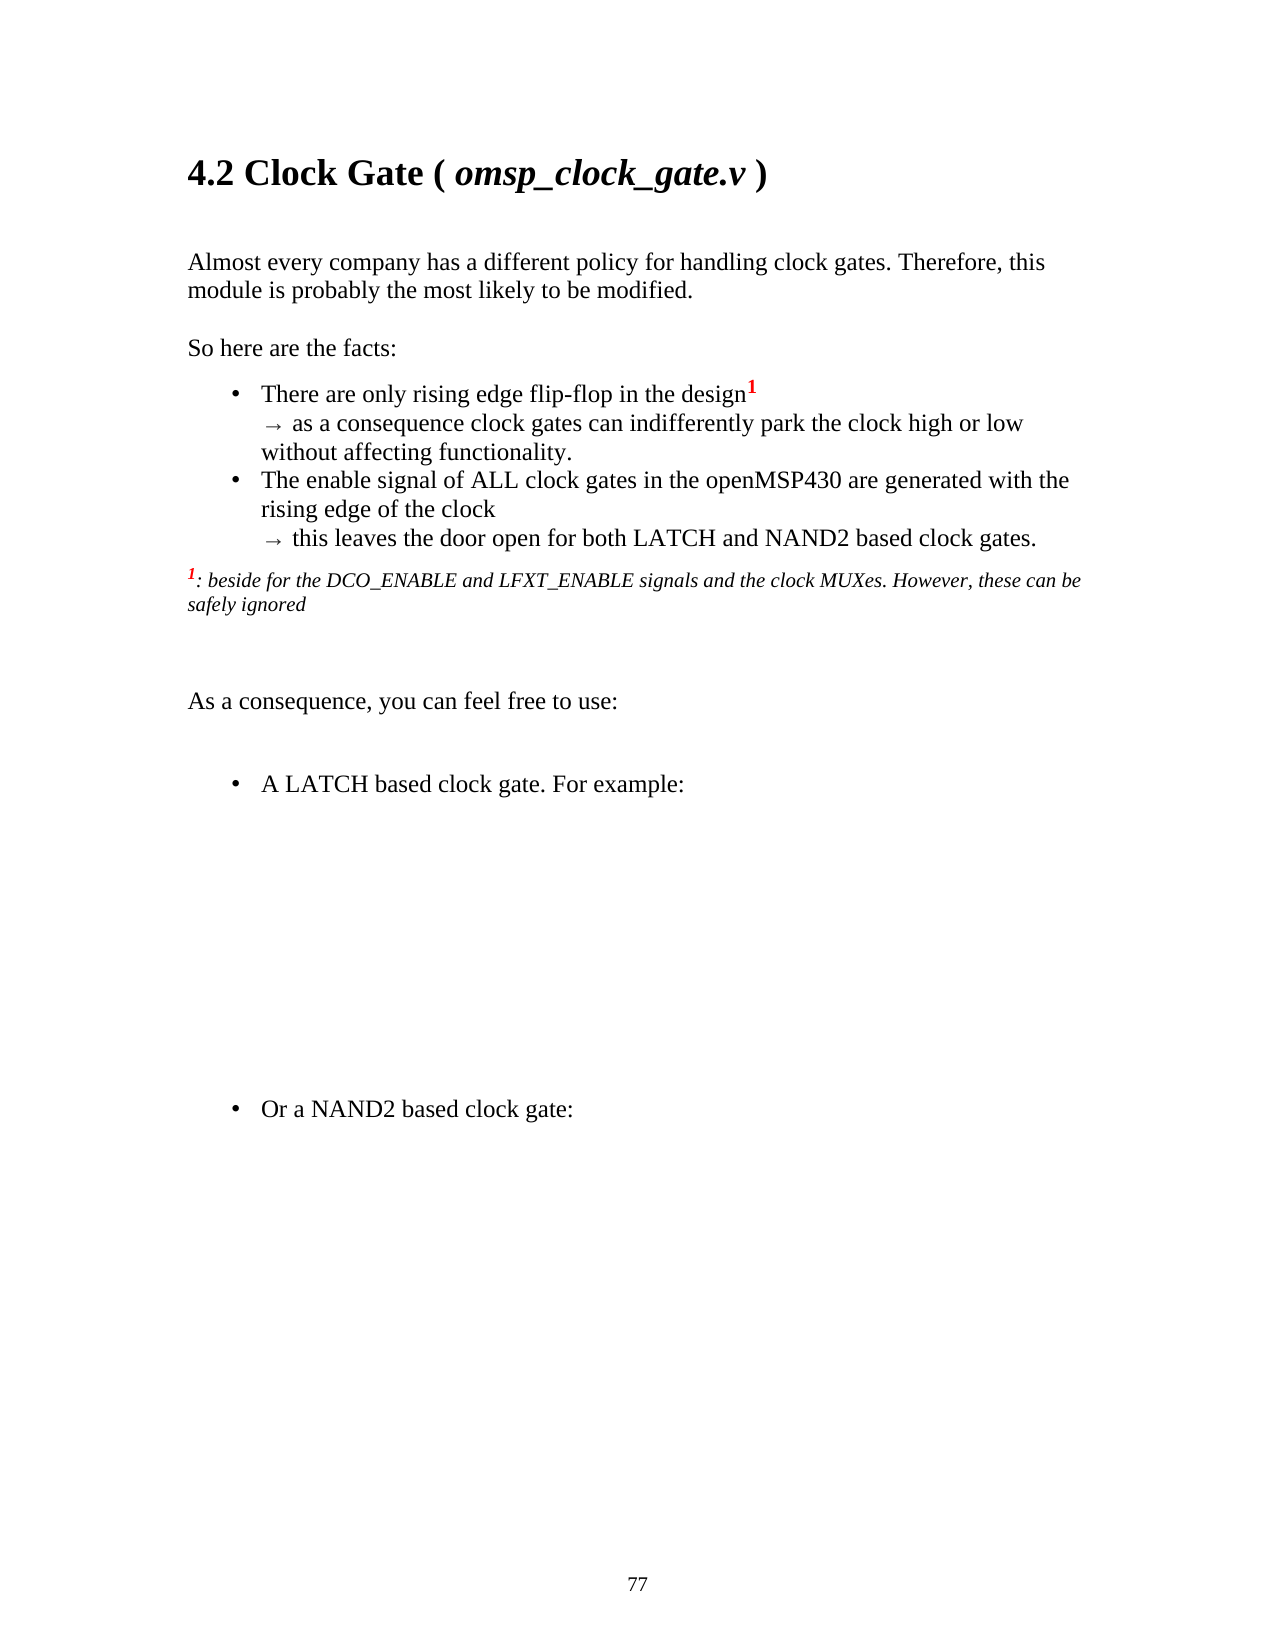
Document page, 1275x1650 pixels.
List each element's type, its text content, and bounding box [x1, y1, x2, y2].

list The enable signal of ALL clock gates in the openMSP430 are generated with the rising edge of the clock → this leaves the door open for both LATCH and NAND2 based clock gates. [231, 465, 1088, 552]
list There are only rising edge flip-flop in the design1 → as a consequence clock gates can indifferently park the clock high or low without affecting functionality. [231, 374, 1088, 465]
text Almost every company has a different policy for handling clock gates. Therefore, this module is probably the most likely to be modified. So here are the facts: [187, 247, 1088, 362]
list A LATCH based clock gate. For example: [231, 769, 1088, 798]
text 1: beside for the DCO_ENABLE and LFXT_ENABLE signals and the clock MUXes. However, these can be safely ignored [187, 564, 1088, 674]
text As a consequence, you can feel free to use: [187, 686, 1088, 715]
text 4.2 Clock Gate ( omsp_clock_gate.v ) [187, 150, 1088, 193]
list Or a NAND2 based clock gate: [231, 1094, 1088, 1123]
